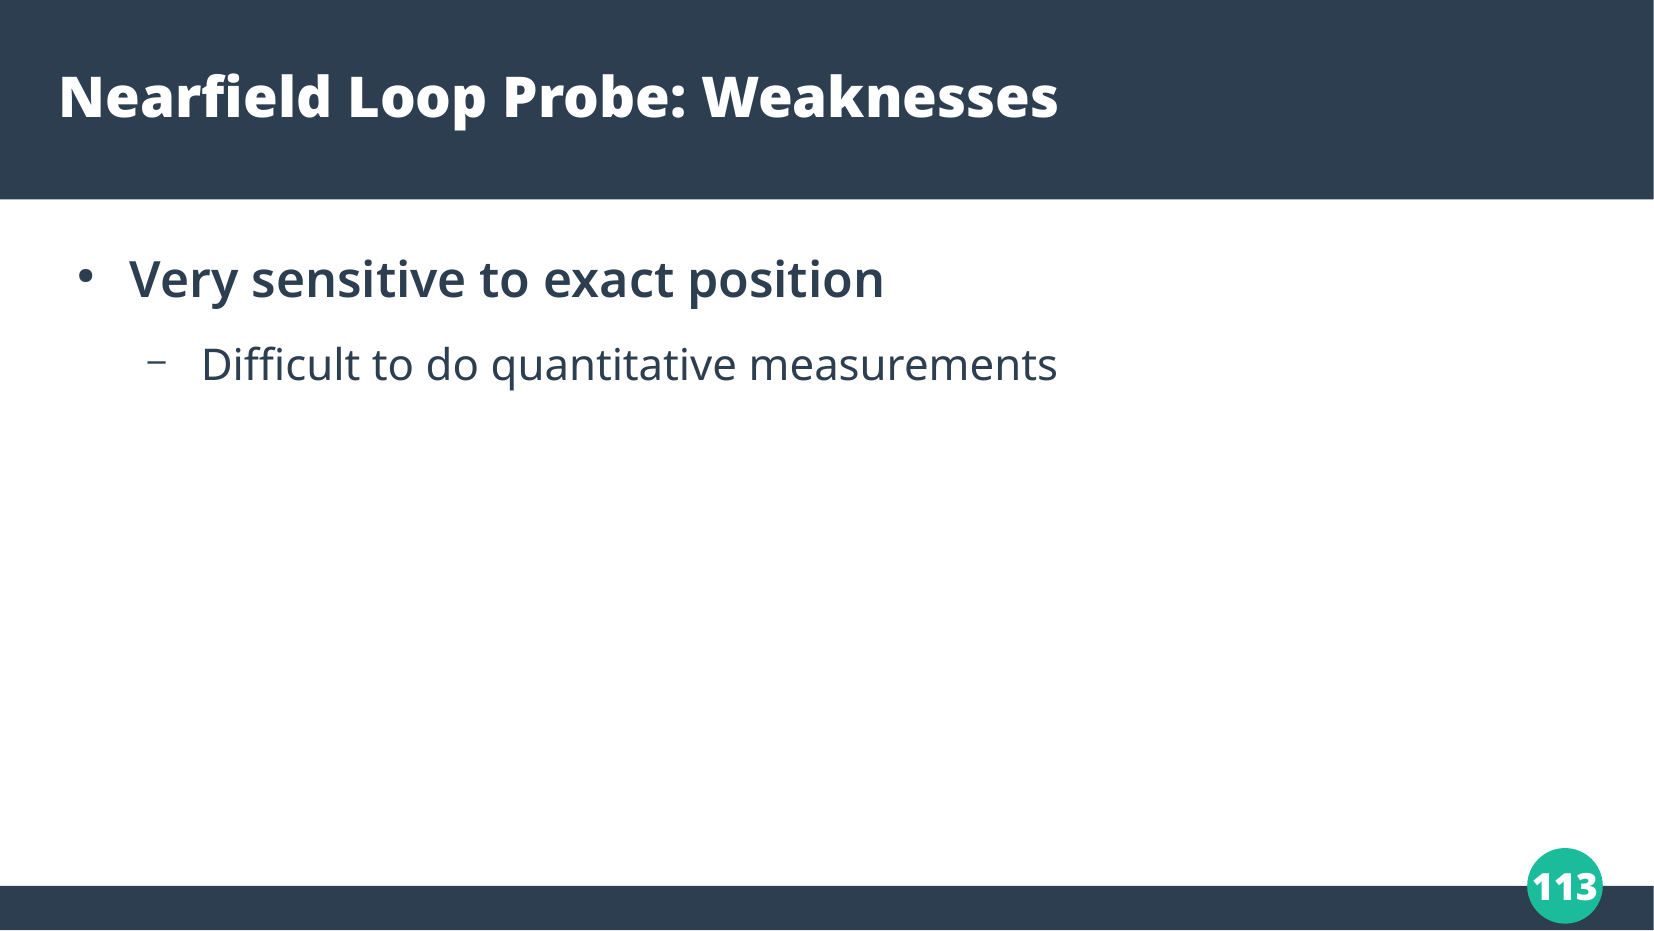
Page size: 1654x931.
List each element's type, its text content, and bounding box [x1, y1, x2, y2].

list Very sensitive to exact position Difficult to do quantitative measurements [59, 243, 1595, 864]
title Nearfield Loop Probe: Weaknesses [59, 37, 1595, 155]
